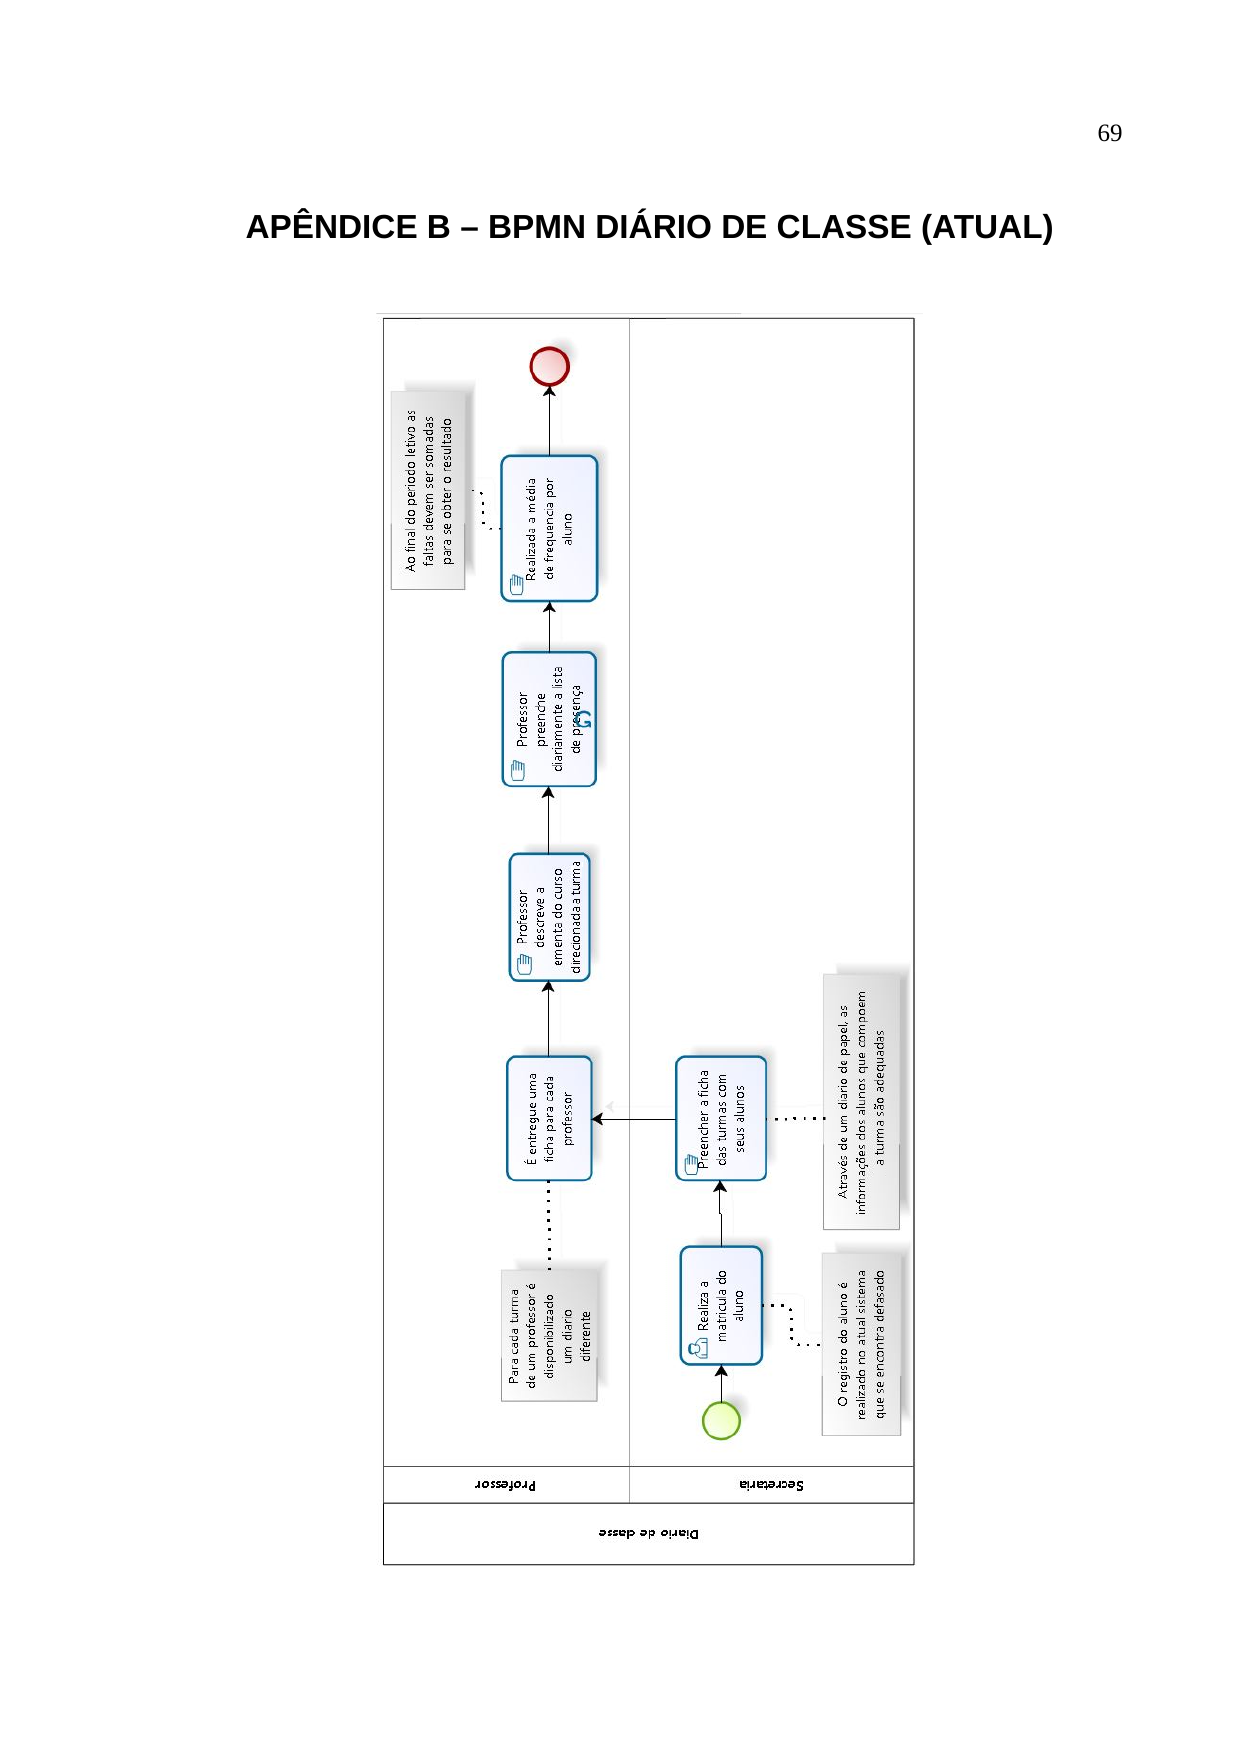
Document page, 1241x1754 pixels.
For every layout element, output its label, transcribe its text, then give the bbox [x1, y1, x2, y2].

subtitle apêndice B – bpmn Diário de Classe (atual) [177, 207, 1122, 245]
picture [376, 313, 923, 1573]
